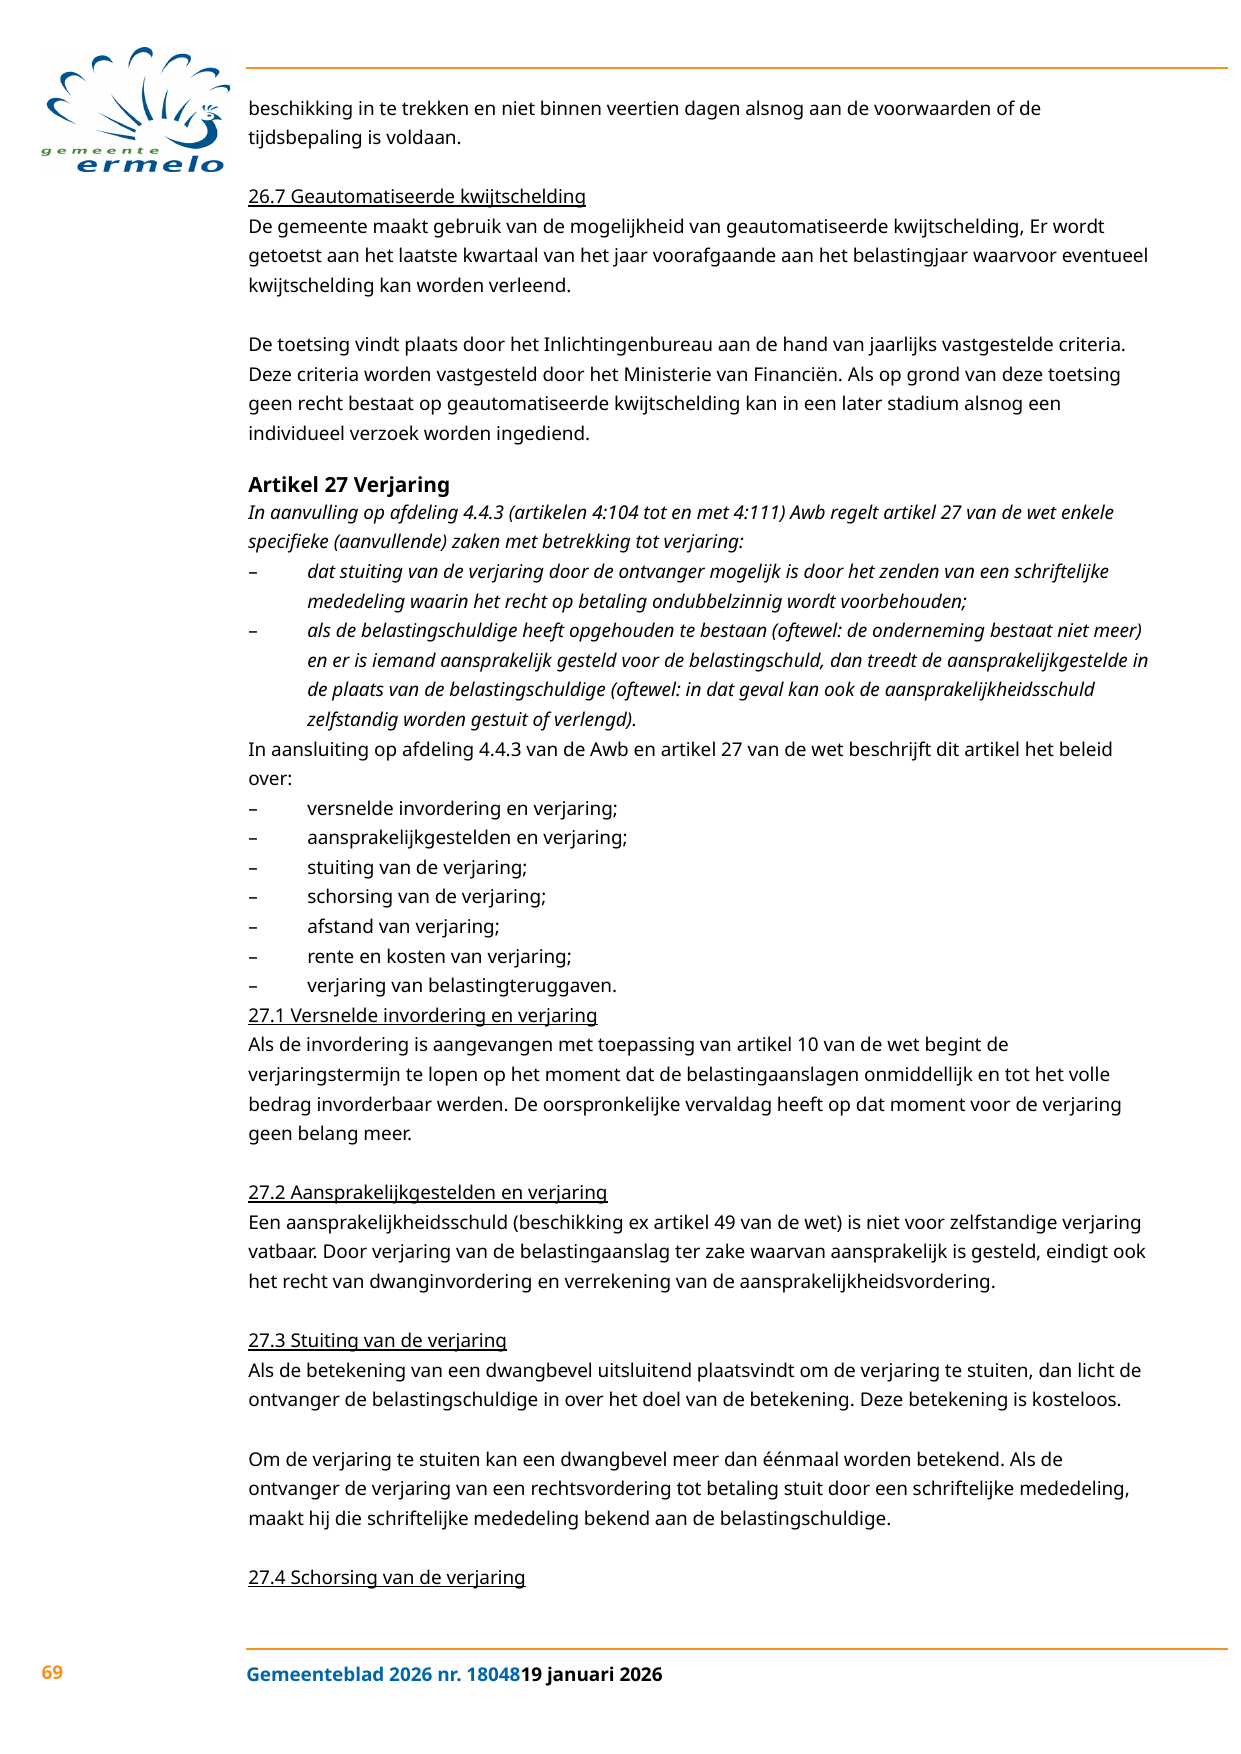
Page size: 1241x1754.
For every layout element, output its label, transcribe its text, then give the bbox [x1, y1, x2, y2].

list stuiting van de verjaring; [248, 854, 1152, 880]
text beschikking in te trekken en niet binnen veertien dagen alsnog aan de voorwaarden of de tijdsbepaling is voldaan. [248, 95, 1152, 150]
list verjaring van belastingteruggaven. [248, 972, 1152, 998]
list schorsing van de verjaring; [248, 884, 1152, 909]
list versnelde invordering en verjaring; [248, 795, 1152, 821]
text Als de invordering is aangevangen met toepassing van artikel 10 van de wet begint de verjaringstermijn te lopen op het moment dat de belastingaanslagen onmiddellijk en tot het volle bedrag invorderbaar werden. De oorspronkelijke vervaldag heeft op dat moment voor de verjaring geen belang meer. [248, 1032, 1152, 1146]
text In aanvulling op afdeling 4.4.3 (artikelen 4:104 tot en met 4:111) Awb regelt artikel 27 van de wet enkele specifieke (aanvullende) zaken met betrekking tot verjaring: [248, 499, 1152, 554]
text 27.1 Versnelde invordering en verjaring [248, 1002, 1152, 1028]
text In aansluiting op afdeling 4.4.3 van de Awb en artikel 27 van de wet beschrijft dit artikel het beleid over: [248, 736, 1152, 791]
text Om de verjaring te stuiten kan een dwangbevel meer dan éénmaal worden betekend. Als de ontvanger de verjaring van een rechtsvordering tot betaling stuit door een schriftelijke mededeling, maakt hij die schriftelijke mededeling bekend aan de belastingschuldige. [248, 1446, 1152, 1531]
list dat stuiting van de verjaring door de ontvanger mogelijk is door het zenden van een schriftelijke mededeling waarin het recht op betaling ondubbelzinnig wordt voorbehouden; [248, 558, 1152, 613]
list aansprakelijkgestelden en verjaring; [248, 824, 1152, 850]
text 27.4 Schorsing van de verjaring [248, 1564, 1152, 1590]
list afstand van verjaring; [248, 913, 1152, 939]
text 27.2 Aansprakelijkgestelden en verjaring [248, 1179, 1152, 1205]
text De toetsing vindt plaats door het Inlichtingenbureau aan de hand van jaarlijks vastgestelde criteria. Deze criteria worden vastgesteld door het Ministerie van Financiën. Als op grond van deze toetsing geen recht bestaat op geautomatiseerde kwijtschelding kan in een later stadium alsnog een individueel verzoek worden ingediend. [248, 331, 1152, 446]
text De gemeente maakt gebruik van de mogelijkheid van geautomatiseerde kwijtschelding, Er wordt getoetst aan het laatste kwartaal van het jaar voorafgaande aan het belastingjaar waarvoor eventueel kwijtschelding kan worden verleend. [248, 213, 1152, 298]
list als de belastingschuldige heeft opgehouden te bestaan (oftewel: de onderneming bestaat niet meer) en er is iemand aansprakelijk gesteld voor de belastingschuld, dan treedt de aansprakelijkgestelde in de plaats van de belastingschuldige (oftewel: in dat geval kan ook de aansprakelijkheidsschuld zelfstandig worden gestuit of verlengd). [248, 617, 1152, 732]
text Een aansprakelijkheidsschuld (beschikking ex artikel 49 van de wet) is niet voor zelfstandige verjaring vatbaar. Door verjaring van de belastingaanslag ter zake waarvan aansprakelijk is gesteld, eindigt ook het recht van dwanginvordering en verrekening van de aansprakelijkheidsvordering. [248, 1209, 1152, 1294]
text Als de betekening van een dwangbevel uitsluitend plaatsvindt om de verjaring te stuiten, dan licht de ontvanger de belastingschuldige in over het doel van de betekening. Deze betekening is kosteloos. [248, 1357, 1152, 1412]
picture [41, 47, 231, 172]
text 26.7 Geautomatiseerde kwijtschelding [248, 183, 1152, 209]
text Artikel 27 Verjaring [248, 471, 1152, 499]
text 27.3 Stuiting van de verjaring [248, 1327, 1152, 1353]
list rente en kosten van verjaring; [248, 943, 1152, 968]
